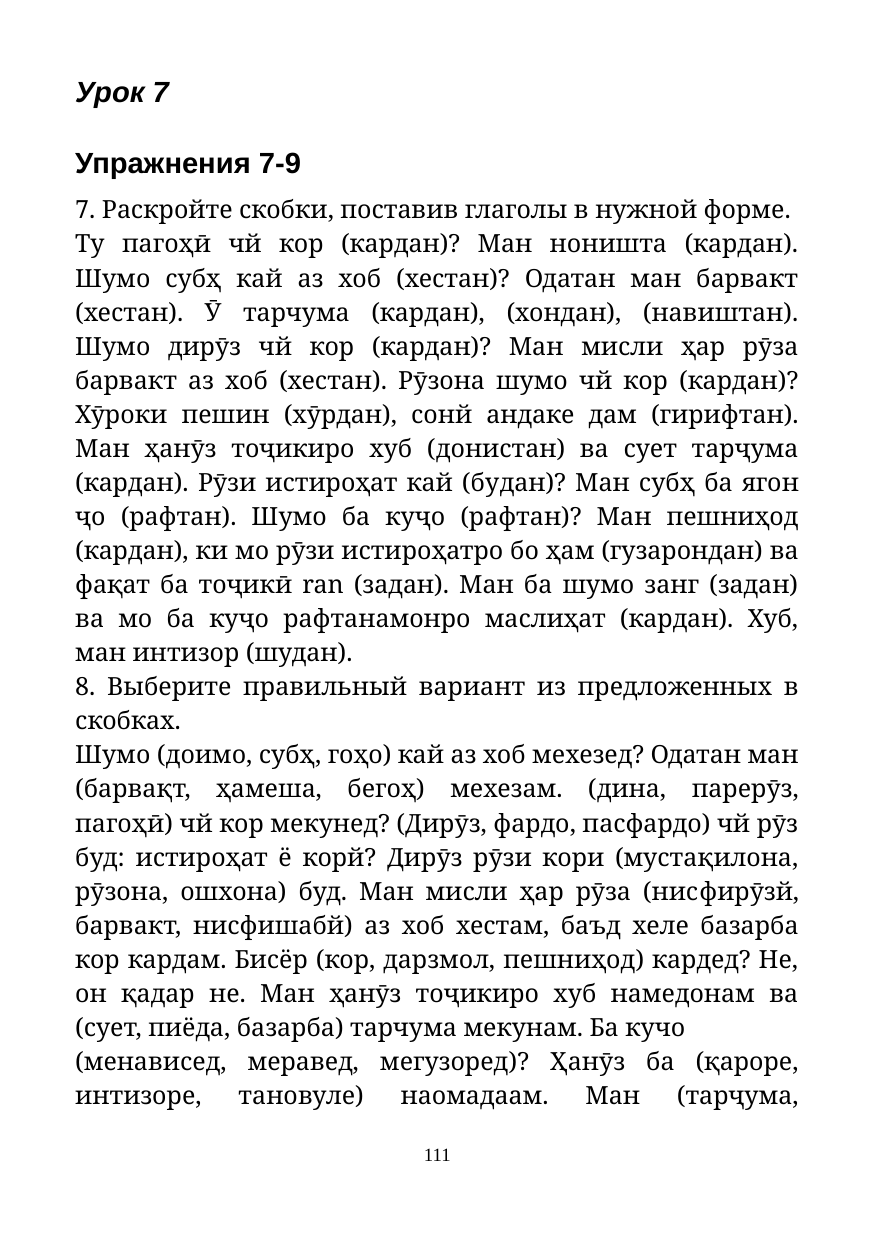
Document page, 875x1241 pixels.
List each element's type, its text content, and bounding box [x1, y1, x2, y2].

text 7. Раскройте скобки, поставив глаголы в нужной форме. [75, 192, 799, 226]
subtitle Упражнения 7-9 [75, 146, 799, 179]
text (менависед, меравед, мегузоред)? Ҳанӯз ба (қароре, интизоре, тано­вуле) наомадаам. Ман (тарҷума, [75, 1044, 799, 1112]
text 8. Выберите правильный вариант из предложенных в скобках. [75, 669, 799, 737]
text Ту пагоҳӣ чй кор (кардан)? Ман ноништа (кардан). Шумо субҳ кай аз хоб (хестан)? Одатан ман барвакт (хестан). Ӯ тарчума (кардан), (хондан), (навиштан). Шумо дирӯз чй кор (кардан)? Ман мисли ҳар рӯза барвакт аз хоб (хестан). Рӯзона шумо чй кор (кардан)? Хӯроки пешин (хӯрдан), сонй андаке дам (гирифтан). Ман ҳанӯз тоҷикиро хуб (донистан) ва сует тарҷума (кардан). Рӯзи истироҳат кай (бу­дан)? Ман субҳ ба ягон ҷо (рафтан). Шумо ба куҷо (рафтан)? Ман пешниҳод (кардан), ки мо рӯзи истироҳатро бо ҳам (гузарондан) ва фақат ба тоҷикӣ ran (задан). Ман ба шумо занг (задан) ва мо ба куҷо рафтанамонро маслиҳат (кардан). Хуб, ман интизор (шудан). [75, 226, 799, 669]
text Шумо (доимо, субҳ, гоҳо) кай аз хоб мехезед? Одатан ман (барвақт, ҳамеша, бегоҳ) мехезам. (дина, парерӯз, пагоҳӣ) чй кор мекунед? (Дирӯз, фардо, пасфардо) чй рӯз буд: истироҳат ё корй? Дирӯз рӯзи кори (мустақилона, рӯзона, ошхона) буд. Ман мисли ҳар рӯза (нис­фирӯзй, барвакт, нисфишабй) аз хоб хестам, баъд хеле базарба кор кардам. Бисёр (кор, дарзмол, пешниҳод) кардед? Не, он қадар не. Ман ҳанӯз тоҷикиро хуб намедонам ва (сует, пиёда, базарба) тарчу­ма мекунам. Ба кучо [75, 737, 799, 1044]
subtitle Урок 7 [75, 75, 799, 108]
